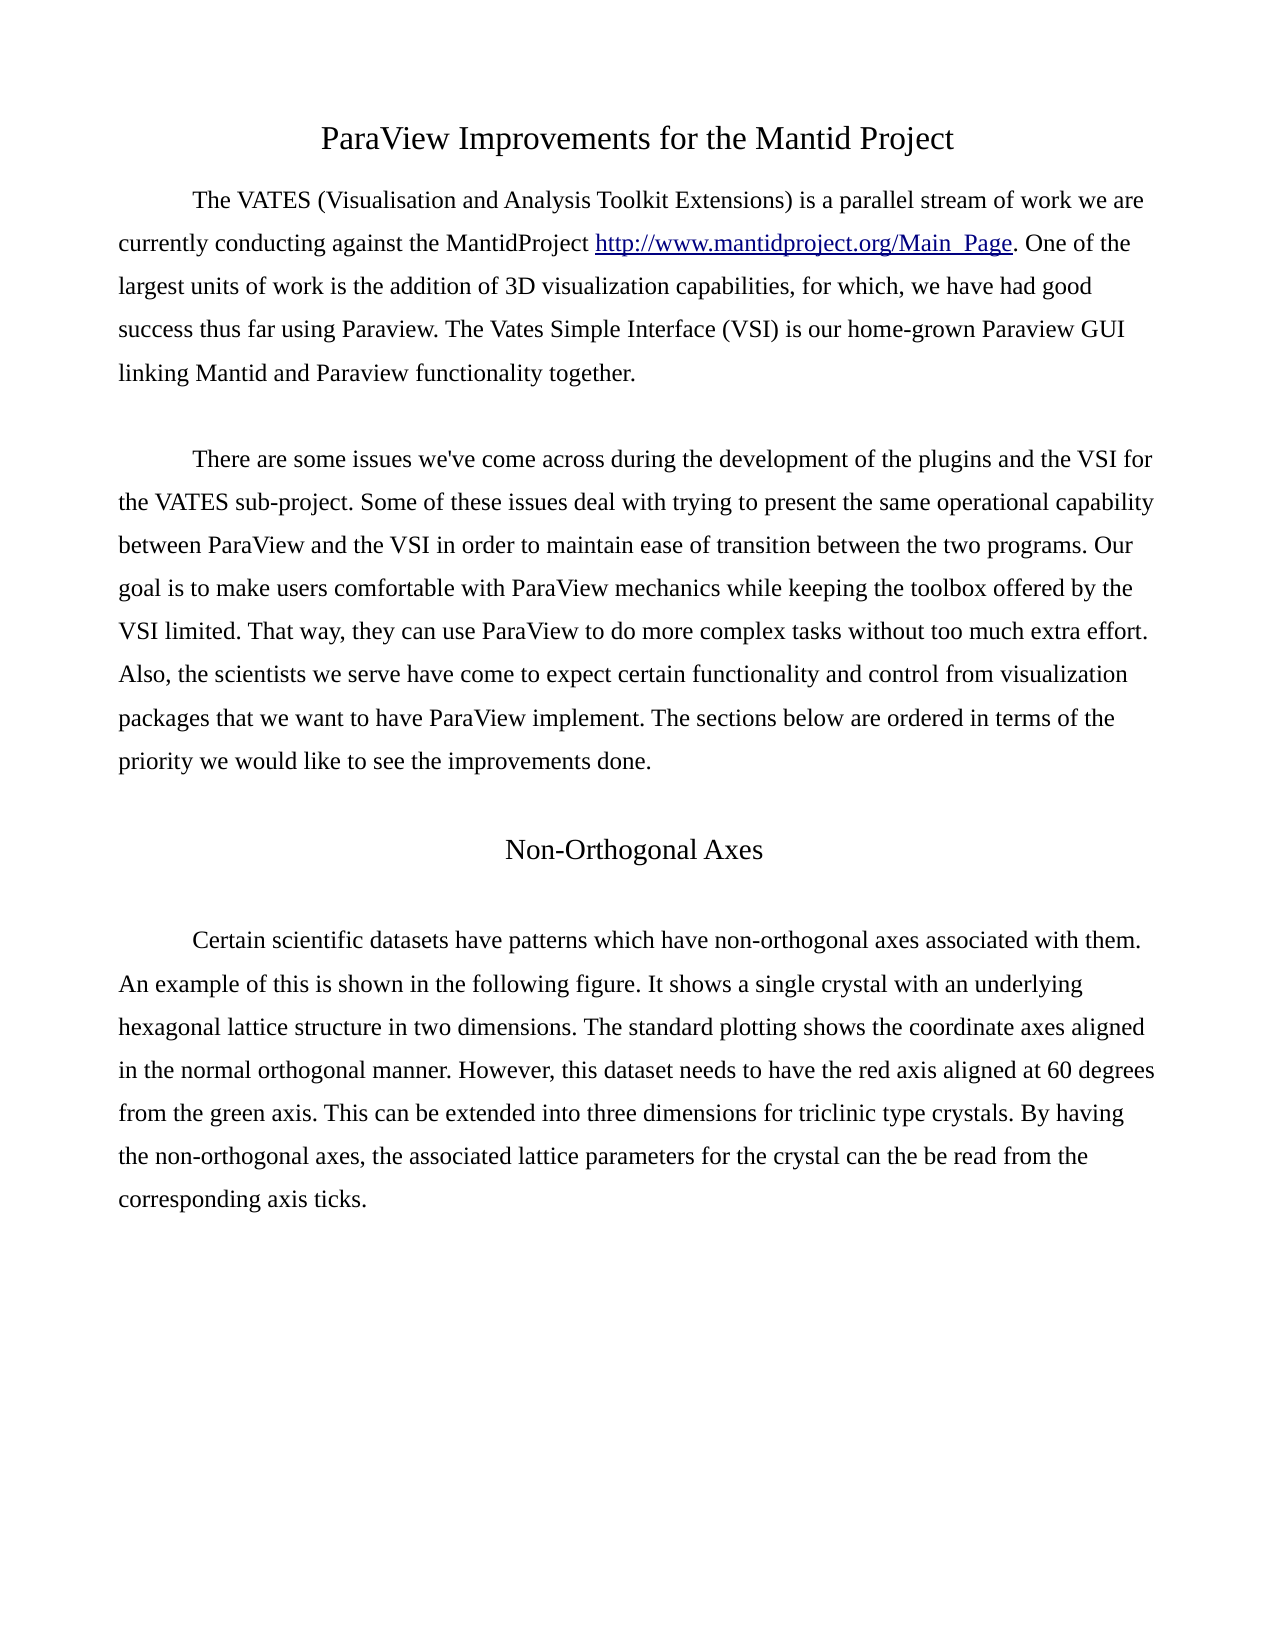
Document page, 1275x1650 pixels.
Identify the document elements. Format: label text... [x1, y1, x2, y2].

text ParaView Improvements for the Mantid Project [118, 118, 1157, 156]
text Non-Orthogonal Axes [118, 832, 1157, 866]
text An example of this is shown in the following figure. It shows a single crystal with an underlying [118, 969, 1157, 997]
text The VATES (Visualisation and Analysis Toolkit Extensions) is a parallel stream of work we are currently conducting against the MantidProject http://www.mantidproject.org/Main_Page. One of the largest units of work is the addition of 3D visualization capabilities, for which, we have had good success thus far using Paraview. The Vates Simple Interface (VSI) is our home-grown Paraview GUI linking Mantid and Paraview functionality together. [118, 185, 1157, 386]
text in the normal orthogonal manner. However, this dataset needs to have the red axis aligned at 60 degrees [118, 1055, 1157, 1084]
text corresponding axis ticks. [118, 1184, 1157, 1213]
text hexagonal lattice structure in two dimensions. The standard plotting shows the coordinate axes aligned [118, 1012, 1157, 1041]
text the non-orthogonal axes, the associated lattice parameters for the crystal can the be read from the [118, 1141, 1157, 1170]
text There are some issues we've come across during the development of the plugins and the VSI for the VATES sub-project. Some of these issues deal with trying to present the same operational capability between ParaView and the VSI in order to maintain ease of transition between the two programs. Our goal is to make users comfortable with ParaView mechanics while keeping the toolbox offered by the VSI limited. That way, they can use ParaView to do more complex tasks without too much extra effort. [118, 444, 1157, 645]
text Certain scientific datasets have patterns which have non-orthogonal axes associated with them. [118, 926, 1157, 954]
text Also, the scientists we serve have come to expect certain functionality and control from visualization packages that we want to have ParaView implement. The sections below are ordered in terms of the priority we would like to see the improvements done. [118, 659, 1157, 774]
text from the green axis. This can be extended into three dimensions for triclinic type crystals. By having [118, 1098, 1157, 1127]
